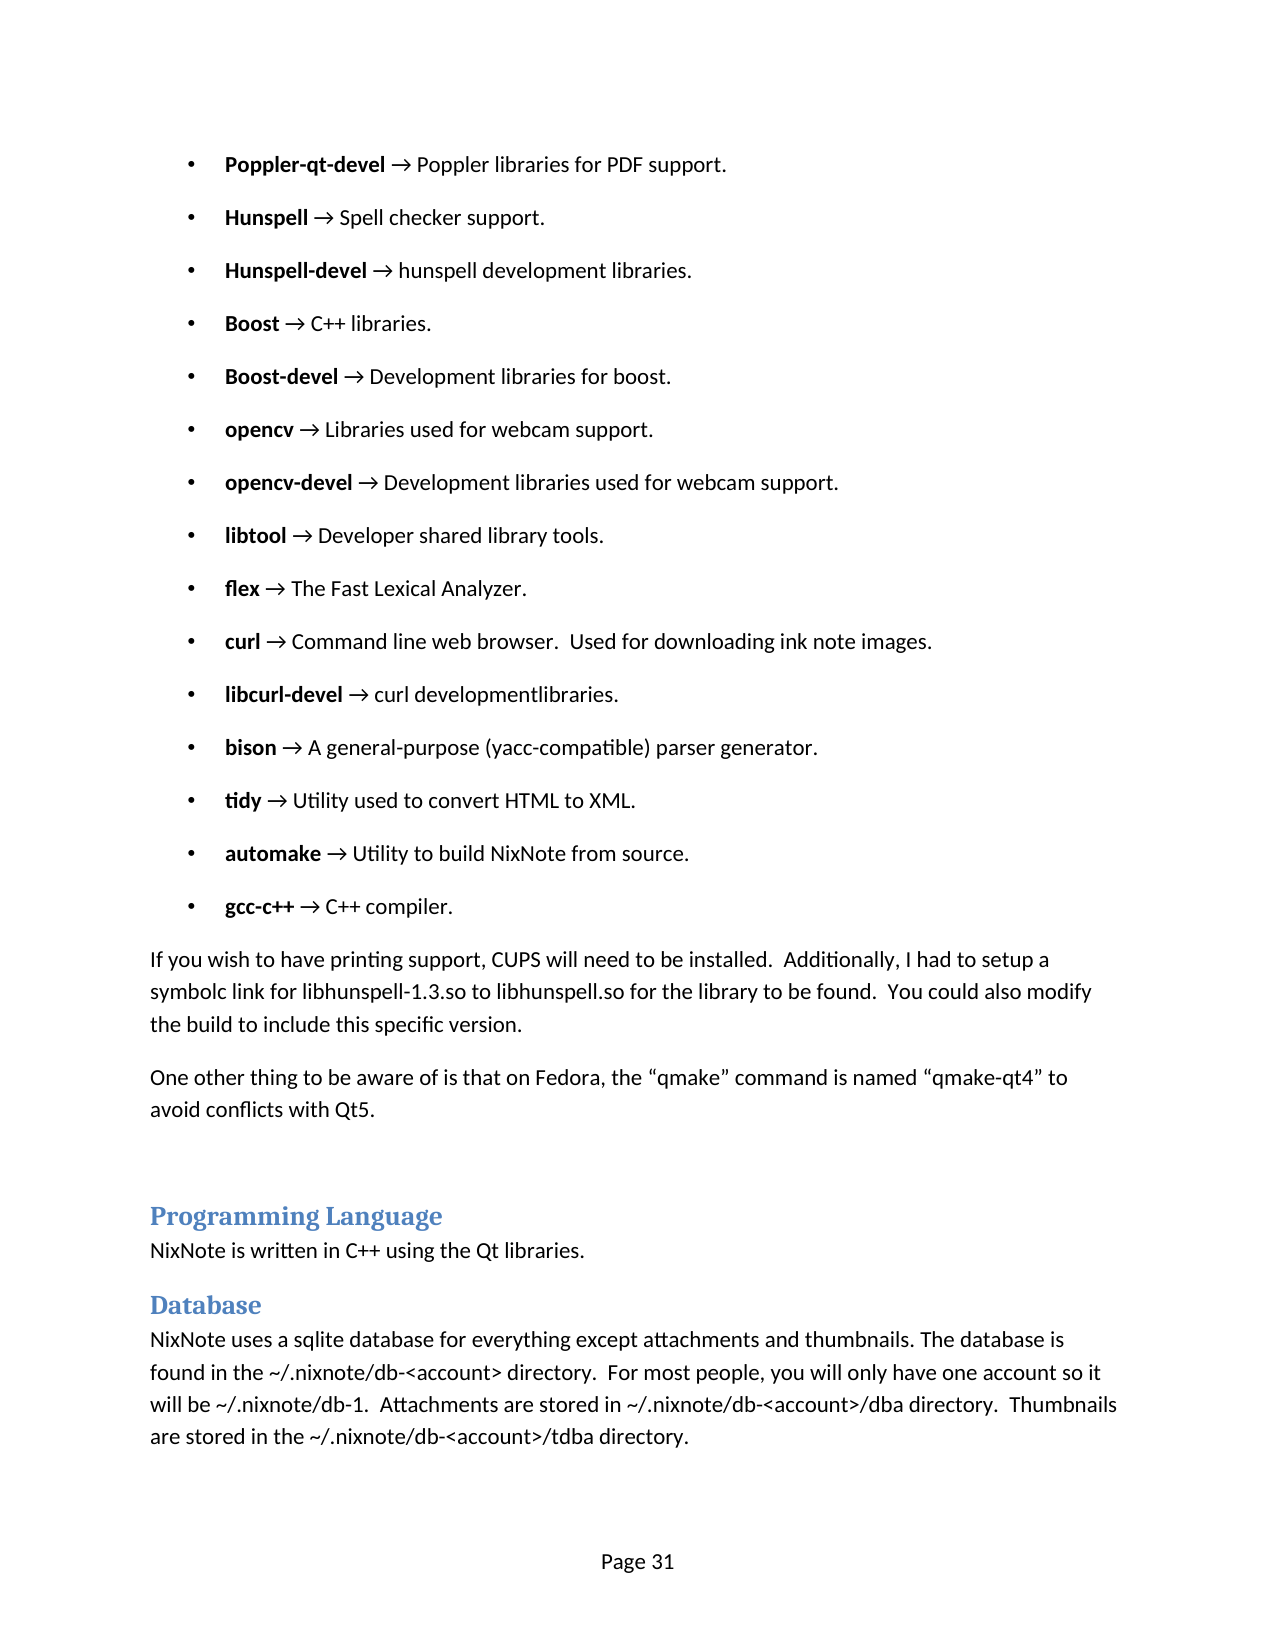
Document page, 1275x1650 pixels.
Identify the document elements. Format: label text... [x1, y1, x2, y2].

list Hunspell → Spell checker support. [187, 203, 1125, 231]
list Boost → C++ libraries. [187, 309, 1125, 337]
list flex → The Fast Lexical Analyzer. [187, 574, 1125, 602]
list Boost-devel → Development libraries for boost. [187, 362, 1125, 390]
list opencv-devel → Development libraries used for webcam support. [187, 468, 1125, 496]
text NixNote uses a sqlite database for everything except attachments and thumbnails. The database is found in the ~/.nixnote/db-<account> directory. For most people, you will only have one account so it will be ~/.nixnote/db-1. Attachments are stored in ~/.nixnote/db-<account>/dba directory. Thumbnails are stored in the ~/.nixnote/db-<account>/tdba directory. [150, 1325, 1125, 1450]
list libcurl-devel → curl developmentlibraries. [187, 680, 1125, 708]
subtitle Programming Language [150, 1201, 1125, 1232]
list gcc-c++ → C++ compiler. [187, 892, 1125, 920]
list bison → A general-purpose (yacc-compatible) parser generator. [187, 733, 1125, 761]
list tidy → Utility used to convert HTML to XML. [187, 786, 1125, 814]
text One other thing to be aware of is that on Fedora, the “qmake” command is named “qmake-qt4” to avoid conflicts with Qt5. [150, 1063, 1125, 1123]
list curl → Command line web browser. Used for downloading ink note images. [187, 627, 1125, 655]
list opencv → Libraries used for webcam support. [187, 415, 1125, 443]
list libtool → Developer shared library tools. [187, 521, 1125, 549]
text If you wish to have printing support, CUPS will need to be installed. Additionally, I had to setup a symbolc link for libhunspell-1.3.so to libhunspell.so for the library to be found. You could also modify the build to include this specific version. [150, 945, 1125, 1038]
list Poppler-qt-devel → Poppler libraries for PDF support. [187, 150, 1125, 178]
subtitle Database [150, 1290, 1125, 1321]
list Hunspell-devel → hunspell development libraries. [187, 256, 1125, 284]
list automake → Utility to build NixNote from source. [187, 839, 1125, 867]
text NixNote is written in C++ using the Qt libraries. [150, 1237, 1125, 1265]
